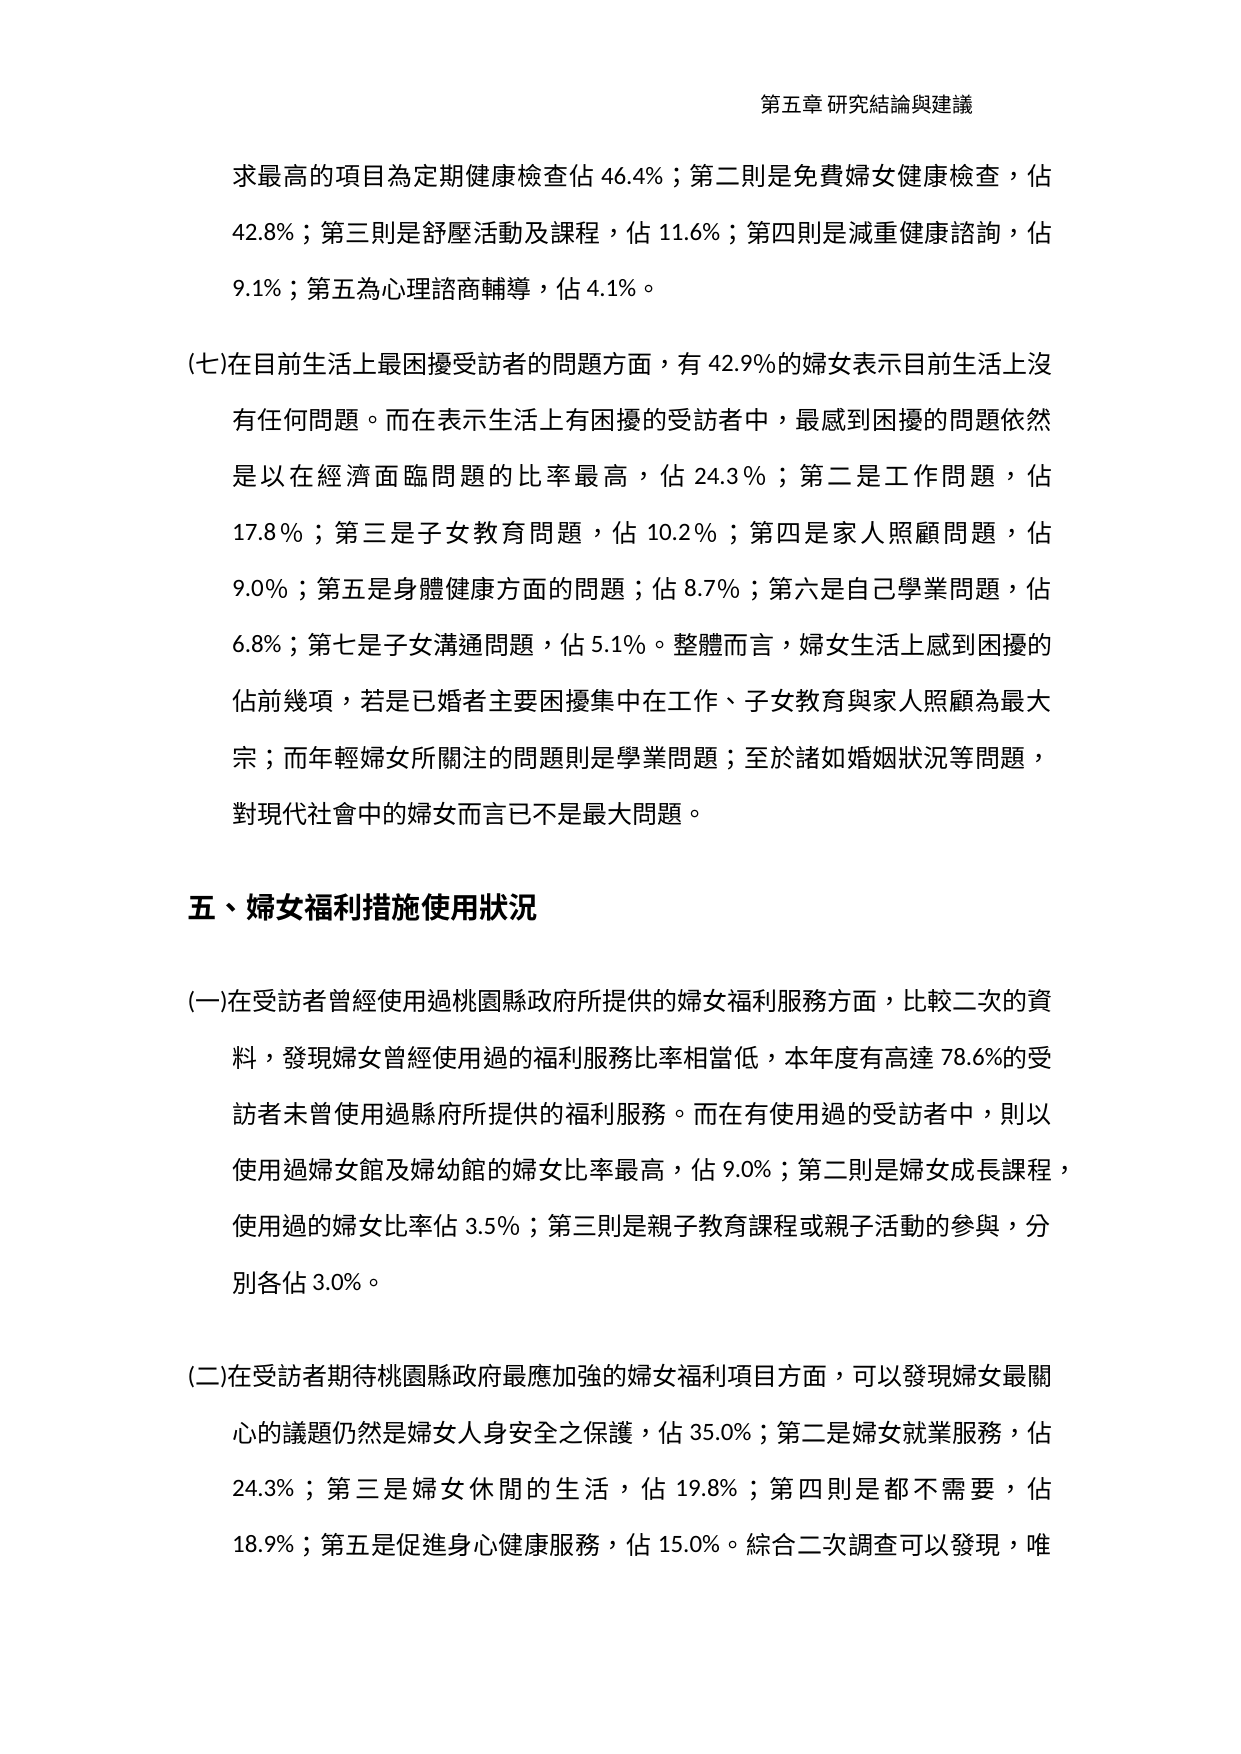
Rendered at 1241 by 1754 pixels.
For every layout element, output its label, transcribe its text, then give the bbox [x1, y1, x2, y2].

text 五、婦女福利措施使用狀況 [187, 862, 1053, 937]
text (二)在受訪者期待桃園縣政府最應加強的婦女福利項目方面，可以發現婦女最關心的議題仍然是婦女人身安全之保護，佔35.0%；第二是婦女就業服務，佔24.3%；第三是婦女休閒的生活，佔19.8%；第四則是都不需要，佔18.9%；第五是促進身心健康服務，佔15.0%。綜合二次調查可以發現，唯 [187, 1350, 1053, 1556]
text 求最高的項目為定期健康檢查佔46.4%；第二則是免費婦女健康檢查，佔42.8%；第三則是舒壓活動及課程，佔11.6%；第四則是減重健康諮詢，佔9.1%；第五為心理諮商輔導，佔4.1%。 [187, 150, 1053, 300]
text (一)在受訪者曾經使用過桃園縣政府所提供的婦女福利服務方面，比較二次的資料，發現婦女曾經使用過的福利服務比率相當低，本年度有高達78.6%的受訪者未曾使用過縣府所提供的福利服務。而在有使用過的受訪者中，則以使用過婦女館及婦幼館的婦女比率最高，佔9.0%；第二則是婦女成長課程，使用過的婦女比率佔3.5％；第三則是親子教育課程或親子活動的參與，分別各佔3.0%。 [187, 975, 1053, 1294]
text (七)在目前生活上最困擾受訪者的問題方面，有42.9％的婦女表示目前生活上沒有任何問題。而在表示生活上有困擾的受訪者中，最感到困擾的問題依然是以在經濟面臨問題的比率最高，佔24.3％；第二是工作問題，佔17.8％；第三是子女教育問題，佔10.2％；第四是家人照顧問題，佔9.0％；第五是身體健康方面的問題；佔8.7％；第六是自己學業問題，佔6.8%；第七是子女溝通問題，佔5.1％。整體而言，婦女生活上感到困擾的佔前幾項，若是已婚者主要困擾集中在工作、子女教育與家人照顧為最大宗；而年輕婦女所關注的問題則是學業問題；至於諸如婚姻狀況等問題，對現代社會中的婦女而言已不是最大問題。 [187, 337, 1053, 825]
